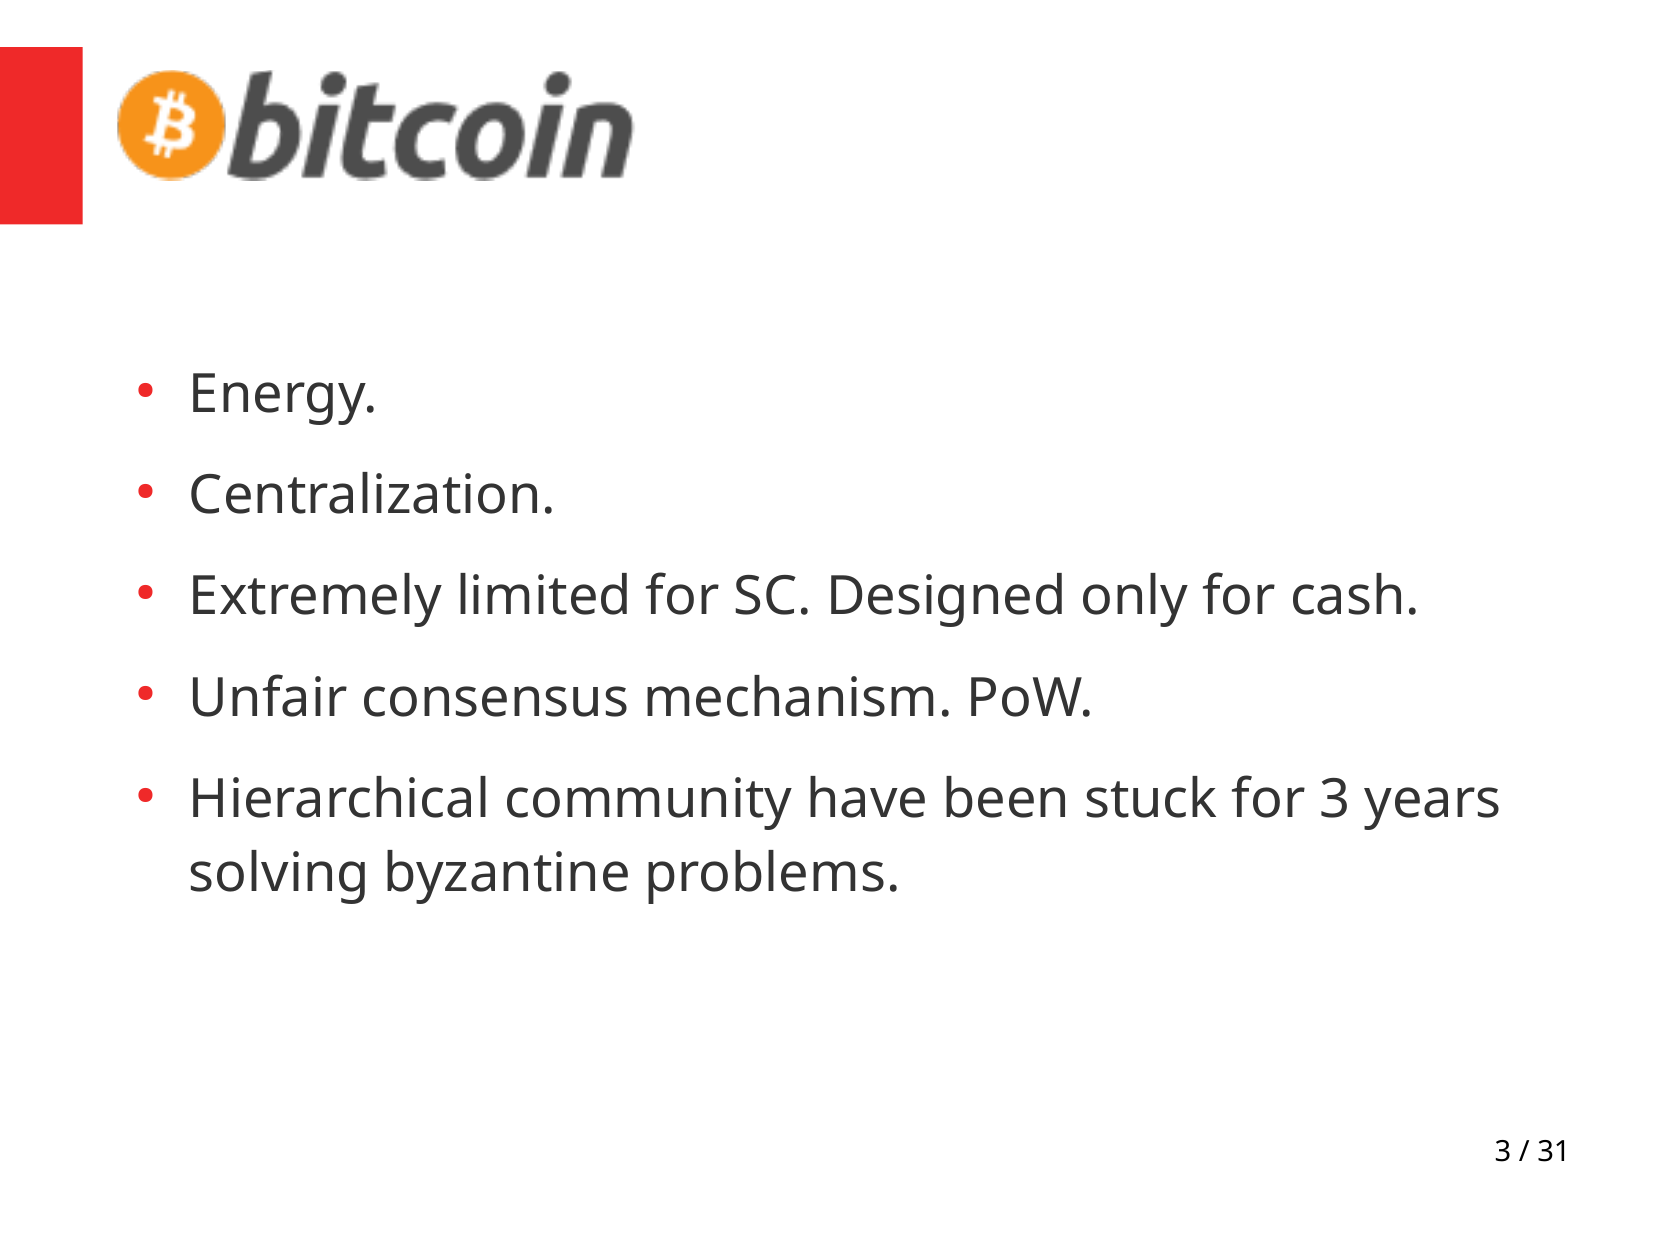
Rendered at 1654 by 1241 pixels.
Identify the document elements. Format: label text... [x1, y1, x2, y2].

picture [116, 70, 638, 181]
list Energy. Centralization. Extremely limited for SC. Designed only for cash. Unfair consensus mechanism. PoW. Hierarchical community have been stuck for 3 years solving byzantine problems. [118, 354, 1536, 1074]
